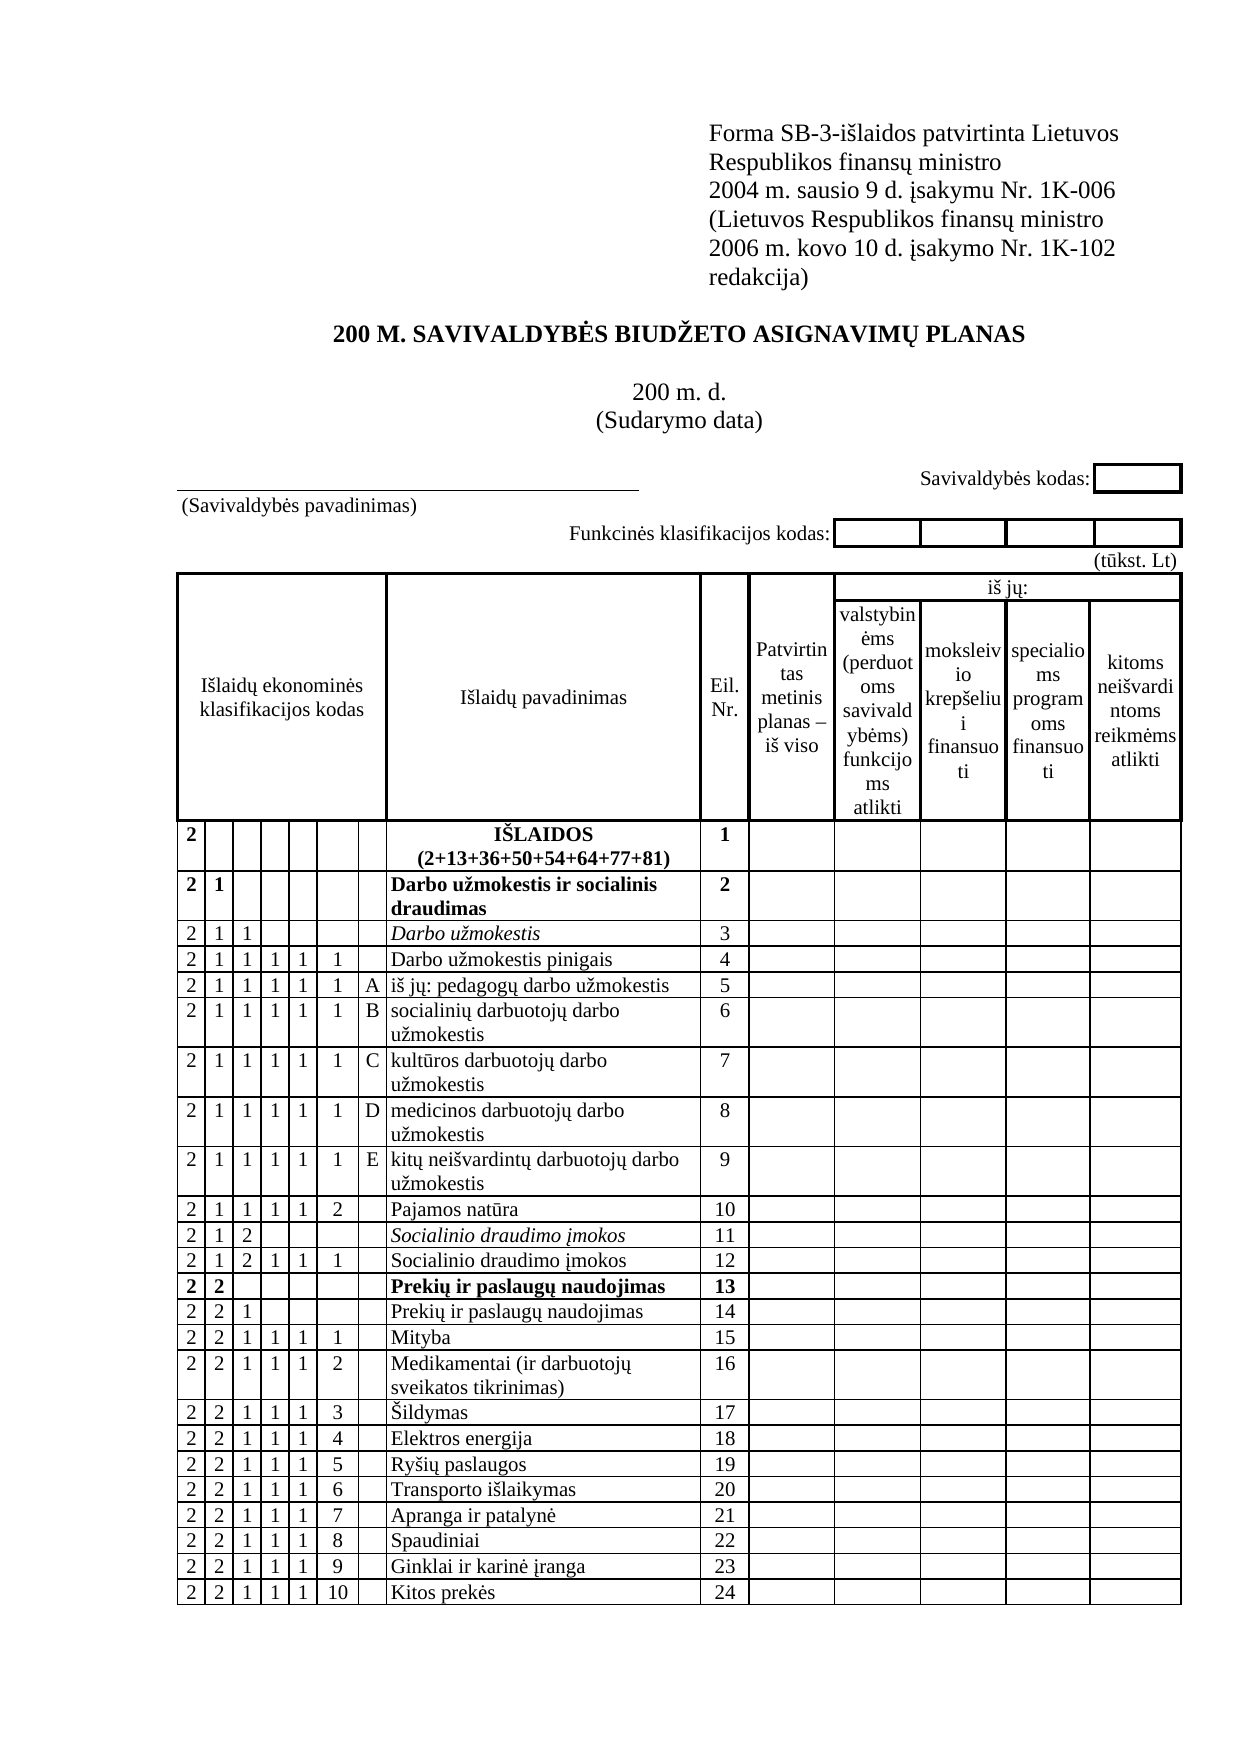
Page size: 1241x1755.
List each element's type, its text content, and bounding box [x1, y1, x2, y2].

table_cell 10 [318, 1580, 358, 1604]
table_cell 1 [262, 1351, 288, 1399]
table_cell Eil. Nr. [702, 575, 747, 819]
table_cell [750, 1426, 834, 1450]
table_cell kitų neišvardintų darbuotojų darbo užmokestis [387, 1147, 700, 1195]
table_cell [359, 1274, 386, 1298]
table_cell 1 [290, 1197, 316, 1221]
table_cell 1 [290, 1248, 316, 1272]
table_cell [1091, 1503, 1180, 1527]
table_cell 1 [290, 1098, 316, 1146]
table_cell [1007, 1580, 1089, 1604]
table_cell [1007, 921, 1089, 945]
table_cell [262, 1300, 288, 1323]
table_cell [750, 1300, 834, 1323]
table_cell 8 [318, 1528, 358, 1552]
table_cell [835, 947, 920, 971]
table_cell [1091, 1098, 1180, 1146]
table_cell 3 [318, 1400, 358, 1424]
table_cell 13 [701, 1274, 748, 1298]
table_cell [359, 1325, 386, 1349]
table_cell [177, 545, 834, 572]
table_cell [262, 921, 288, 945]
table_cell 2 [318, 1197, 358, 1221]
table_cell 2 [178, 1048, 204, 1096]
table_cell Prekių ir paslaugų naudojimas [387, 1300, 700, 1323]
table_cell [921, 1048, 1005, 1096]
table_cell Prekių ir paslaugų naudojimas [387, 1274, 700, 1298]
table_cell 2 [178, 1580, 204, 1604]
table_cell [359, 1580, 386, 1604]
table_cell 1 [234, 1147, 260, 1195]
table_cell 1 [234, 947, 260, 971]
table_cell [1007, 998, 1089, 1046]
table_cell 1 [290, 1477, 316, 1501]
text (Sudarymo data) [177, 406, 1181, 434]
table_cell [750, 872, 834, 920]
table_cell 2 [178, 1274, 204, 1298]
table_cell [1007, 1048, 1089, 1096]
table_cell [750, 1197, 834, 1221]
table_cell 4 [701, 947, 748, 971]
table_cell [359, 921, 386, 945]
table_cell socialinių darbuotojų darbo užmokestis [387, 998, 700, 1046]
text (Lietuvos Respublikos finansų ministro [177, 204, 1181, 233]
table_cell 1 [234, 921, 260, 945]
table_cell 1 [262, 1426, 288, 1450]
table_cell Mityba [387, 1325, 700, 1349]
table_cell 19 [701, 1452, 748, 1476]
table_cell [290, 1274, 316, 1298]
table_cell 2 [206, 1554, 232, 1578]
table_cell 1 [262, 1147, 288, 1195]
table_cell Darbo užmokestis ir socialinis draudimas [387, 872, 700, 920]
table_cell [290, 822, 316, 870]
table_cell [921, 1098, 1005, 1146]
table_cell B [359, 998, 386, 1046]
table_cell [1007, 1528, 1089, 1552]
table_cell [1007, 1426, 1089, 1450]
table_cell 1 [206, 1248, 232, 1272]
table_cell Transporto išlaikymas [387, 1477, 700, 1501]
table_cell [318, 1274, 358, 1298]
table_cell 6 [701, 998, 748, 1046]
table_cell [359, 1426, 386, 1450]
table_cell [1091, 921, 1180, 945]
table_cell [921, 1554, 1005, 1578]
table_cell iš jų: pedagogų darbo užmokestis [387, 973, 700, 997]
table_cell [262, 1274, 288, 1298]
table_cell [750, 1325, 834, 1349]
text 2006 m. kovo 10 d. įsakymo Nr. 1K-102 [177, 233, 1181, 262]
table_cell 18 [701, 1426, 748, 1450]
table_cell 1 [234, 1426, 260, 1450]
table_cell 20 [701, 1477, 748, 1501]
table_cell [318, 822, 358, 870]
table_cell 1 [290, 998, 316, 1046]
table_cell [359, 1554, 386, 1578]
table_cell 12 [701, 1248, 748, 1272]
table_cell 1 [262, 1503, 288, 1527]
table_cell [1007, 1274, 1089, 1298]
table_cell [1007, 1197, 1089, 1221]
table_cell 2 [178, 973, 204, 997]
table_cell [920, 548, 1006, 572]
table_cell [921, 1248, 1005, 1272]
table_cell [750, 1248, 834, 1272]
table_cell [1007, 1351, 1089, 1399]
table_cell [750, 822, 834, 870]
table_cell Ryšių paslaugos [387, 1452, 700, 1476]
table_cell [290, 1300, 316, 1323]
table_cell 1 [262, 1554, 288, 1578]
table_cell 1 [262, 1098, 288, 1146]
table_cell 1 [318, 1325, 358, 1349]
table_cell [359, 1300, 386, 1323]
table_cell 2 [234, 1223, 260, 1247]
table_cell 1 [206, 872, 232, 920]
table_cell 4 [318, 1426, 358, 1450]
table_cell 1 [262, 973, 288, 997]
table_cell [1091, 1048, 1180, 1096]
text Forma SB-3-išlaidos patvirtinta Lietuvos [177, 118, 1181, 147]
table_cell 1 [234, 1400, 260, 1424]
table_cell [921, 1274, 1005, 1298]
table_cell 2 [178, 1477, 204, 1501]
table_cell 1 [262, 1400, 288, 1424]
table_cell 2 [206, 1477, 232, 1501]
table_cell 1 [290, 1503, 316, 1527]
table_cell 9 [318, 1554, 358, 1578]
table_cell 1 [318, 1048, 358, 1096]
table_cell (Savivaldybės pavadinimas) [177, 490, 834, 517]
table_cell [835, 1554, 920, 1578]
table_cell 2 [178, 921, 204, 945]
table_cell 9 [701, 1147, 748, 1195]
table_cell 1 [290, 1452, 316, 1476]
table_cell [750, 1554, 834, 1578]
table_cell [1091, 1554, 1180, 1578]
table_cell [359, 872, 386, 920]
table_cell [1091, 1147, 1180, 1195]
table_cell 1 [262, 1248, 288, 1272]
table_cell [1091, 1274, 1180, 1298]
table_cell [359, 1223, 386, 1247]
table_cell Apranga ir patalynė [387, 1503, 700, 1527]
table_cell [921, 947, 1005, 971]
table_cell 1 [206, 1048, 232, 1096]
table_cell 1 [318, 973, 358, 997]
table_cell [1091, 973, 1180, 997]
table_cell 2 [206, 1580, 232, 1604]
table_cell [1091, 1351, 1180, 1399]
table_cell 1 [234, 998, 260, 1046]
table_cell [750, 1503, 834, 1527]
table_cell E [359, 1147, 386, 1195]
table_cell Funkcinės klasifikacijos kodas: [177, 518, 833, 545]
table_cell 1 [290, 973, 316, 997]
table_cell [359, 822, 386, 870]
table_cell [921, 921, 1005, 945]
table_cell 2 [178, 947, 204, 971]
table_cell 1 [206, 973, 232, 997]
table_cell Patvirtintas metinis planas – iš viso [751, 575, 833, 819]
table_cell [359, 1477, 386, 1501]
table_cell [318, 1300, 358, 1323]
table_cell [835, 1048, 920, 1096]
table_cell [1007, 1098, 1089, 1146]
table_cell 2 [178, 872, 204, 920]
table_cell [835, 1528, 920, 1552]
table_cell 1 [234, 1197, 260, 1221]
table_cell 1 [290, 1351, 316, 1399]
table_cell 1 [206, 998, 232, 1046]
table_cell [835, 1400, 920, 1424]
table_cell [290, 921, 316, 945]
table_cell [835, 1197, 920, 1221]
table_cell [921, 1197, 1005, 1221]
table_cell Elektros energija [387, 1426, 700, 1450]
table_cell [750, 973, 834, 997]
table_cell 2 [178, 1325, 204, 1349]
table_cell [750, 1528, 834, 1552]
table_cell 2 [206, 1503, 232, 1527]
table_cell Spaudiniai [387, 1528, 700, 1552]
table_cell 1 [318, 1147, 358, 1195]
table_cell [750, 947, 834, 971]
table_cell 1 [206, 947, 232, 971]
table_cell 1 [234, 1503, 260, 1527]
table_cell 1 [234, 1351, 260, 1399]
table_cell 2 [206, 1426, 232, 1450]
table_cell [750, 1452, 834, 1476]
table_cell 1 [234, 1580, 260, 1604]
table_cell [921, 872, 1005, 920]
table_cell [1007, 1147, 1089, 1195]
table_cell kitoms neišvardintoms reikmėms atlikti [1091, 602, 1179, 819]
table_cell 17 [701, 1400, 748, 1424]
text redakcija) [177, 262, 1181, 291]
table_cell [1091, 1477, 1180, 1501]
table_cell [1007, 1300, 1089, 1323]
table_cell [359, 1248, 386, 1272]
table_cell IŠLAIDOS (2+13+36+50+54+64+77+81) [387, 822, 700, 870]
table_cell [835, 973, 920, 997]
text 2004 m. sausio 9 d. įsakymu Nr. 1K-006 [177, 176, 1181, 204]
table_cell Socialinio draudimo įmokos [387, 1248, 700, 1272]
table_cell [1091, 1528, 1180, 1552]
table_cell 10 [701, 1197, 748, 1221]
table_cell 8 [701, 1098, 748, 1146]
table_cell [1091, 1300, 1180, 1323]
table_cell C [359, 1048, 386, 1096]
table_cell [1091, 872, 1180, 920]
table_cell [750, 1147, 834, 1195]
table_header [177, 463, 639, 490]
table_cell 2 [206, 1325, 232, 1349]
table_cell [921, 1300, 1005, 1323]
table_cell [835, 1248, 920, 1272]
table_cell 1 [206, 1197, 232, 1221]
table_cell [921, 973, 1005, 997]
table_header [639, 463, 834, 490]
table_cell [750, 1098, 834, 1146]
table_cell [921, 1528, 1005, 1552]
table_cell iš jų: [836, 575, 1179, 599]
table_cell [318, 921, 358, 945]
table_cell [835, 921, 920, 945]
table_cell 1 [234, 1452, 260, 1476]
table_cell [835, 1503, 920, 1527]
table_cell [1007, 1503, 1089, 1527]
table_cell [1091, 1426, 1180, 1450]
table_cell [1007, 872, 1089, 920]
table_cell [359, 1528, 386, 1552]
table_cell [750, 1400, 834, 1424]
table_cell 2 [178, 822, 204, 870]
table_cell [206, 822, 232, 870]
table_cell [835, 1477, 920, 1501]
table_cell [750, 1048, 834, 1096]
table_cell [835, 1325, 920, 1349]
table_cell [318, 1223, 358, 1247]
table_cell [836, 521, 919, 545]
table_cell [262, 872, 288, 920]
table_cell [835, 1351, 920, 1399]
table_cell 2 [206, 1351, 232, 1399]
table_cell [1091, 1400, 1180, 1424]
table_cell 1 [206, 1147, 232, 1195]
table_cell 16 [701, 1351, 748, 1399]
table_cell 2 [206, 1452, 232, 1476]
table_cell 1 [262, 998, 288, 1046]
table_cell 1 [318, 1098, 358, 1146]
table_cell [262, 822, 288, 870]
table_cell 1 [262, 1325, 288, 1349]
table_cell 2 [701, 872, 748, 920]
table_cell [318, 872, 358, 920]
table_cell 6 [318, 1477, 358, 1501]
table_cell 2 [178, 1503, 204, 1527]
table_cell [359, 1197, 386, 1221]
table_cell [1007, 1325, 1089, 1349]
table_cell 2 [178, 1351, 204, 1399]
table_cell [234, 822, 260, 870]
table_cell [835, 1580, 920, 1604]
table_cell 2 [178, 1554, 204, 1578]
table_cell [1007, 1477, 1089, 1501]
table_cell [835, 1426, 920, 1450]
table_cell Šildymas [387, 1400, 700, 1424]
table_cell [921, 1580, 1005, 1604]
table_cell [921, 1147, 1005, 1195]
table_cell 1 [262, 1477, 288, 1501]
table_cell [1006, 490, 1094, 517]
table_cell [921, 1223, 1005, 1247]
table_cell 11 [701, 1223, 748, 1247]
table_cell [835, 998, 920, 1046]
table_cell [921, 1503, 1005, 1527]
table_cell 2 [178, 1248, 204, 1272]
table_cell [835, 822, 920, 870]
text Respublikos finansų ministro [177, 147, 1181, 176]
table_cell [1091, 1580, 1180, 1604]
table_cell 2 [178, 1400, 204, 1424]
table_cell 1 [262, 947, 288, 971]
table_cell [835, 1147, 920, 1195]
table_cell [835, 1452, 920, 1476]
table_cell [920, 490, 1006, 517]
table_cell 3 [701, 921, 748, 945]
table_cell 2 [178, 1300, 204, 1323]
table_cell [262, 1223, 288, 1247]
table_cell Darbo užmokestis [387, 921, 700, 945]
table_cell [1007, 1554, 1089, 1578]
table_cell [1095, 494, 1181, 517]
table_cell 1 [290, 1426, 316, 1450]
table_cell [835, 872, 920, 920]
table_cell [750, 1351, 834, 1399]
table_cell 14 [701, 1300, 748, 1323]
table_cell Išlaidų pavadinimas [388, 575, 699, 819]
table_header Savivaldybės kodas: [835, 463, 1093, 490]
table_cell [1007, 1248, 1089, 1272]
table_cell Socialinio draudimo įmokos [387, 1223, 700, 1247]
table_cell 1 [206, 1223, 232, 1247]
table_cell [921, 998, 1005, 1046]
table_cell [921, 822, 1005, 870]
table_cell 1 [234, 973, 260, 997]
table_cell 1 [318, 1248, 358, 1272]
table_cell 2 [318, 1351, 358, 1399]
table_cell 2 [234, 1248, 260, 1272]
table_cell 5 [701, 973, 748, 997]
table_cell 1 [318, 998, 358, 1046]
table_cell [835, 490, 920, 517]
table_cell [359, 1503, 386, 1527]
table_cell 22 [701, 1528, 748, 1552]
table_cell 2 [206, 1400, 232, 1424]
table_cell [922, 521, 1004, 545]
table_cell 1 [290, 1528, 316, 1552]
table_cell Pajamos natūra [387, 1197, 700, 1221]
table_cell [359, 1452, 386, 1476]
table_cell D [359, 1098, 386, 1146]
table_cell [1091, 998, 1180, 1046]
table_cell [1007, 1400, 1089, 1424]
table_cell (tūkst. Lt) [1006, 548, 1181, 572]
table_cell [1091, 1223, 1180, 1247]
table_cell [835, 1223, 920, 1247]
table_cell [1008, 521, 1093, 545]
table_header [1096, 466, 1179, 490]
table_cell [921, 1400, 1005, 1424]
table_cell [1007, 973, 1089, 997]
table_cell [921, 1477, 1005, 1501]
table_cell 1 [318, 947, 358, 971]
table_cell 1 [234, 1528, 260, 1552]
text 200 M. SAVIVALDYBĖS BIUDŽETO ASIGNAVIMŲ PLANAS [177, 319, 1181, 348]
table_cell [921, 1351, 1005, 1399]
table_cell [1091, 1325, 1180, 1349]
table_cell [1091, 1452, 1180, 1476]
table_cell 1 [262, 1528, 288, 1552]
table_cell 5 [318, 1452, 358, 1476]
table_cell [1007, 822, 1089, 870]
table_cell 1 [234, 1300, 260, 1323]
table_cell 2 [178, 1098, 204, 1146]
table_cell 1 [262, 1452, 288, 1476]
table_cell [835, 1274, 920, 1298]
table_cell Darbo užmokestis pinigais [387, 947, 700, 971]
table_cell [359, 1400, 386, 1424]
table_cell [290, 1223, 316, 1247]
table_cell 1 [234, 1048, 260, 1096]
table_cell 23 [701, 1554, 748, 1578]
table_cell 2 [178, 1452, 204, 1476]
table_cell [1091, 1248, 1180, 1272]
table_cell 1 [262, 1197, 288, 1221]
table_cell 1 [206, 1098, 232, 1146]
table_cell [750, 1580, 834, 1604]
table_cell [1007, 1223, 1089, 1247]
table_cell 2 [178, 998, 204, 1046]
table_cell 1 [290, 1147, 316, 1195]
table_cell [750, 1223, 834, 1247]
table_cell [359, 1351, 386, 1399]
table_cell [1091, 947, 1180, 971]
table_cell Kitos prekės [387, 1580, 700, 1604]
table_cell 2 [178, 1528, 204, 1552]
table_cell [290, 872, 316, 920]
table_cell 1 [290, 947, 316, 971]
table_cell 1 [234, 1477, 260, 1501]
table_cell [835, 548, 920, 572]
table_cell [1007, 947, 1089, 971]
table_cell Išlaidų ekonominės klasifikacijos kodas [179, 575, 385, 819]
table_cell 1 [262, 1048, 288, 1096]
table_cell specialioms programoms finansuoti [1008, 602, 1088, 819]
table_cell [359, 947, 386, 971]
table_cell [1091, 822, 1180, 870]
table_cell 1 [234, 1554, 260, 1578]
table_cell Ginklai ir karinė įranga [387, 1554, 700, 1578]
table_cell [234, 872, 260, 920]
table_cell 7 [701, 1048, 748, 1096]
table_cell 2 [206, 1528, 232, 1552]
text 200 m. d. [177, 377, 1181, 406]
table_cell A [359, 973, 386, 997]
table_cell 2 [178, 1197, 204, 1221]
table_cell [921, 1452, 1005, 1476]
table_cell kultūros darbuotojų darbo užmokestis [387, 1048, 700, 1096]
table_cell 2 [178, 1147, 204, 1195]
table_cell [835, 1098, 920, 1146]
table_cell Medikamentai (ir darbuotojų sveikatos tikrinimas) [387, 1351, 700, 1399]
table_cell 2 [206, 1274, 232, 1298]
table_cell [234, 1274, 260, 1298]
table_cell 1 [290, 1554, 316, 1578]
table_cell 1 [206, 921, 232, 945]
table_cell 1 [234, 1325, 260, 1349]
table_cell 1 [290, 1048, 316, 1096]
table_cell medicinos darbuotojų darbo užmokestis [387, 1098, 700, 1146]
table_cell 1 [262, 1580, 288, 1604]
table_cell 1 [290, 1400, 316, 1424]
table_cell [1096, 521, 1179, 545]
table_cell 2 [178, 1223, 204, 1247]
table_cell [750, 1274, 834, 1298]
table_cell 21 [701, 1503, 748, 1527]
table_cell [1007, 1452, 1089, 1476]
table_cell [750, 921, 834, 945]
table_cell 15 [701, 1325, 748, 1349]
table_cell [750, 1477, 834, 1501]
table_cell 2 [178, 1426, 204, 1450]
table_cell [1091, 1197, 1180, 1221]
table_cell valstybinėms (perduotoms savivaldybėms) funkcijoms atlikti [836, 602, 919, 819]
table_cell [921, 1426, 1005, 1450]
table_cell 1 [290, 1580, 316, 1604]
table_cell [750, 998, 834, 1046]
table_cell 1 [234, 1098, 260, 1146]
table_cell 7 [318, 1503, 358, 1527]
table_cell 1 [701, 822, 748, 870]
table_cell 1 [290, 1325, 316, 1349]
table_cell [921, 1325, 1005, 1349]
table_cell moksleivio krepšeliui finansuoti [922, 602, 1004, 819]
table_cell [835, 1300, 920, 1323]
table_cell 2 [206, 1300, 232, 1323]
table_cell 24 [701, 1580, 748, 1604]
